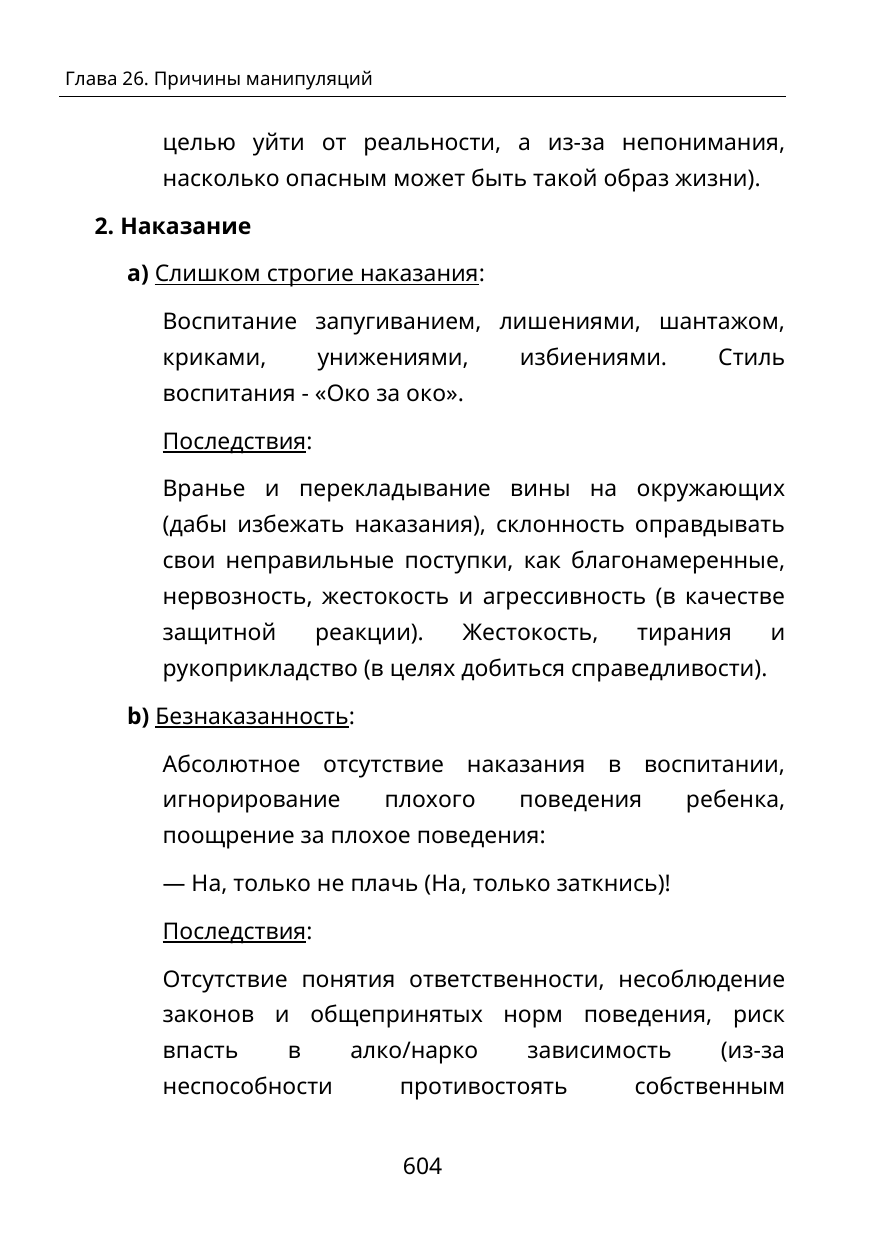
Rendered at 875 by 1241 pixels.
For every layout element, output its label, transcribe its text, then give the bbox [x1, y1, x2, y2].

list Абсолютное отсутствие наказания в воспитании, игнорирование плохого поведения ребенка, поощрение за плохое поведения: [121, 747, 786, 851]
list Вранье и перекладывание вины на окружающих (дабы избежать наказания), склонность оправдывать свои неправильные поступки, как благонамеренные, нервозность, жестокость и агрессивность (в качестве защитной реакции). Жестокость, тирания и рукоприкладство (в целях добиться справедливости). [121, 472, 786, 683]
list Слишком строгие наказания: [121, 257, 786, 289]
list Наказание [88, 210, 786, 241]
list Последствия: [121, 425, 786, 456]
list Воспитание запугиванием, лишениями, шантажом, криками, унижениями, избиениями. Стиль воспитания - «Око за око». [121, 305, 786, 408]
list целью уйти от реальности, а из-за непонимания, насколько опасным может быть такой образ жизни). [121, 126, 786, 193]
list — На, только не плачь (На, только заткнись)! [121, 867, 786, 898]
list Отсутствие понятия ответственности, несоблюдение законов и общепринятых норм поведения, риск впасть в алко/нарко зависимость (из-за неспособности противостоять собственным [121, 962, 786, 1102]
list Последствия: [121, 915, 786, 946]
list Безнаказанность: [121, 700, 786, 731]
